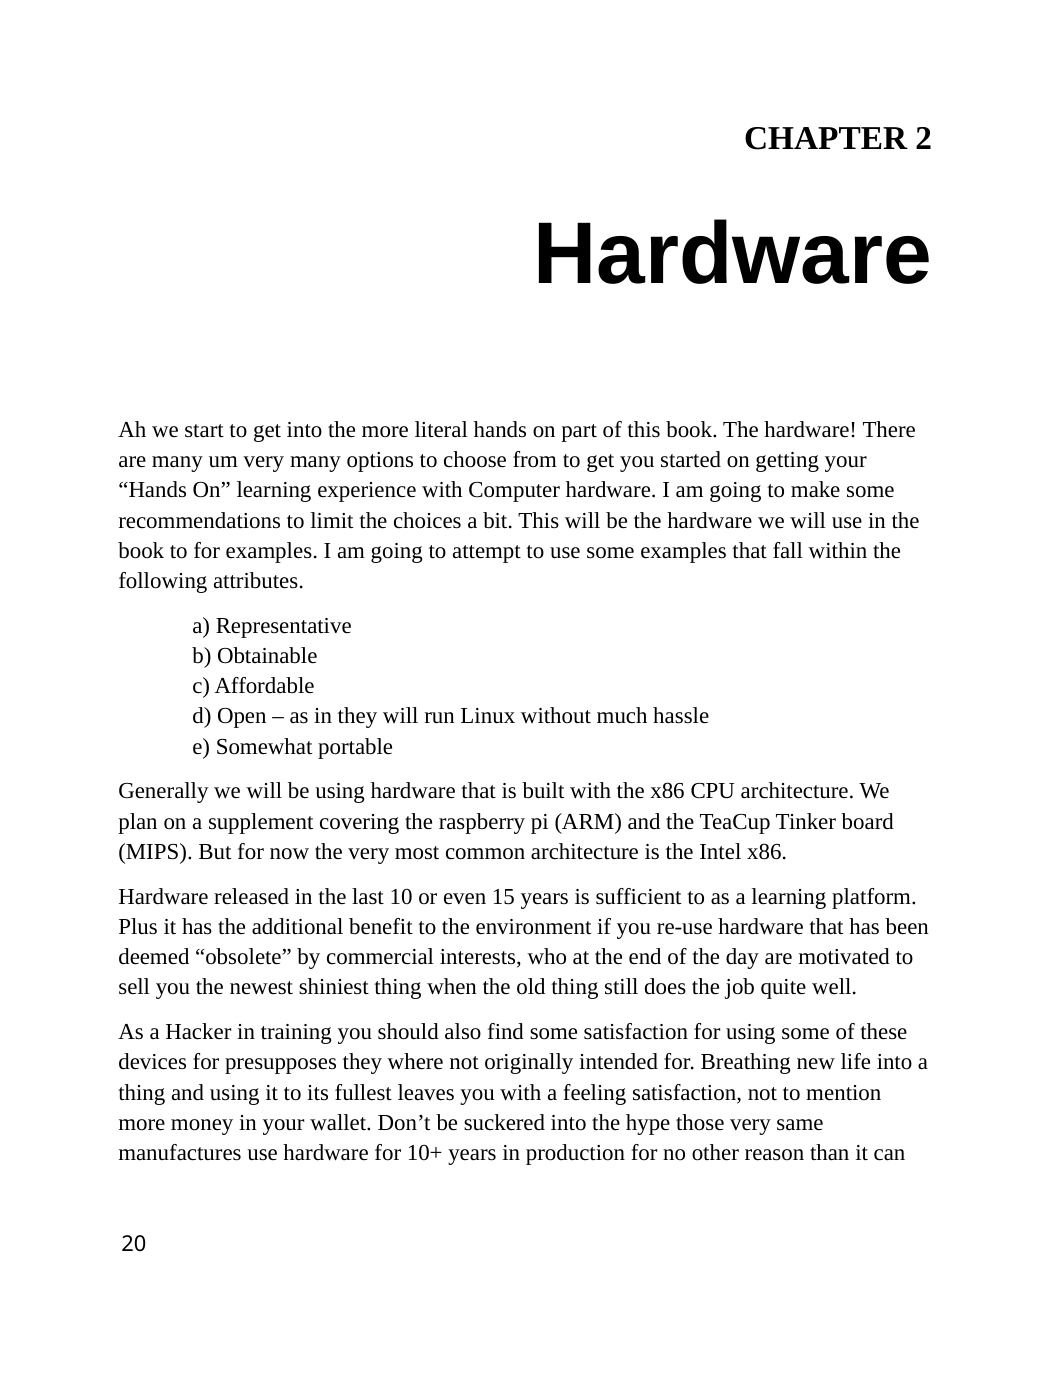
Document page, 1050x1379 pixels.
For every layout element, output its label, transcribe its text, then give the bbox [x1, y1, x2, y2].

text Generally we will be using hardware that is built with the x86 CPU architecture. We plan on a supplement covering the raspberry pi (ARM) and the TeaCup Tinker board (MIPS). But for now the very most common architecture is the Intel x86. [118, 777, 932, 864]
text CHAPTER 2 [118, 118, 932, 156]
text Hardware released in the last 10 or even 15 years is sufficient to as a learning platform. Plus it has the additional benefit to the environment if you re-use hardware that has been deemed “obsolete” by commercial interests, who at the end of the day are motivated to sell you the newest shiniest thing when the old thing still does the job quite well. [118, 883, 932, 1000]
text Ah we start to get into the more literal hands on part of this book. The hardware! There are many um very many options to choose from to get you started on getting your “Hands On” learning experience with Computer hardware. I am going to make some recommendations to limit the choices a bit. This will be the hardware we will use in the book to for examples. I am going to attempt to use some examples that fall within the following attributes. [118, 416, 932, 593]
text a) Representative b) Obtainable c) Affordable d) Open – as in they will run Linux without much hassle e) Somewhat portable [192, 612, 932, 759]
subtitle Hardware [118, 202, 932, 302]
text As a Hacker in training you should also find some satisfaction for using some of these devices for presupposes they where not originally intended for. Breathing new life into a thing and using it to its fullest leaves you with a feeling satisfaction, not to mention more money in your wallet. Don’t be suckered into the hype those very same manufactures use hardware for 10+ years in production for no other reason than it can [118, 1018, 932, 1165]
